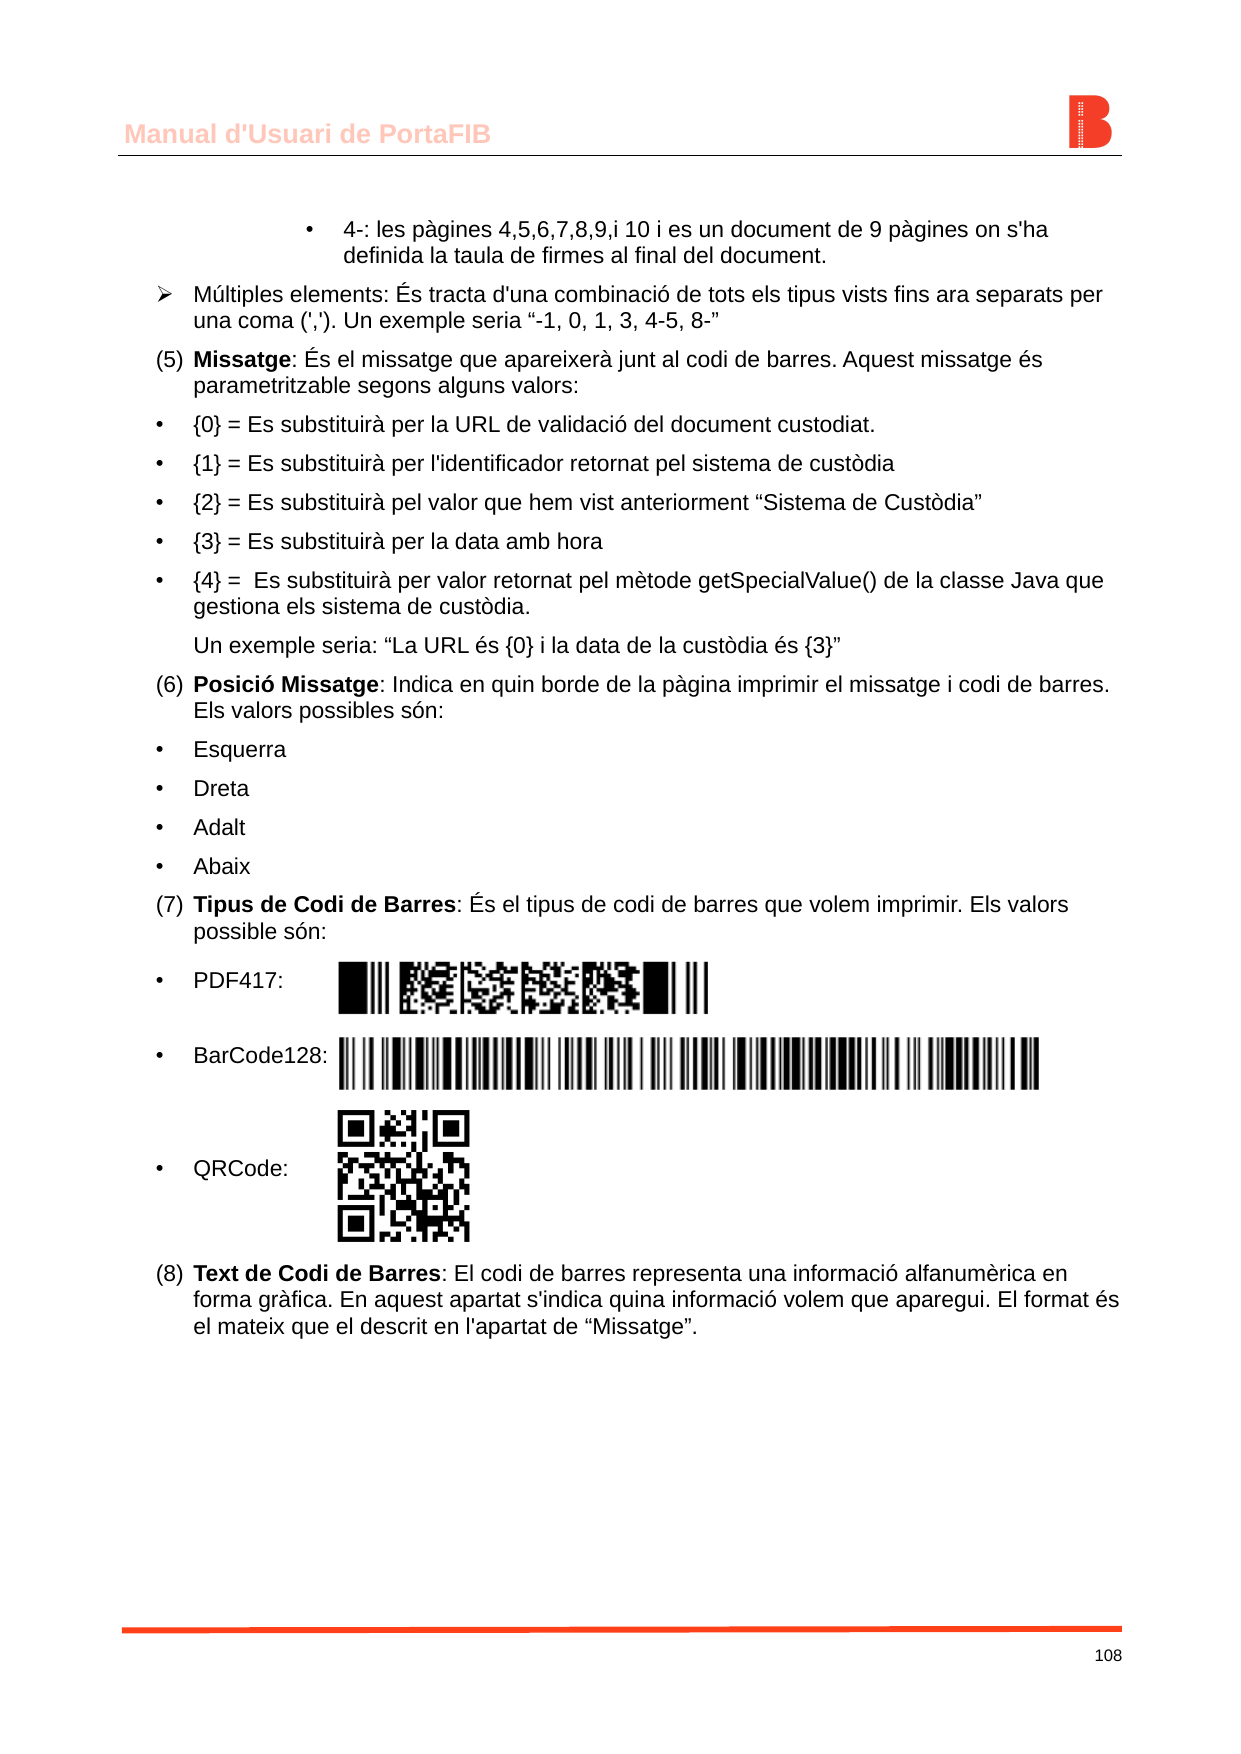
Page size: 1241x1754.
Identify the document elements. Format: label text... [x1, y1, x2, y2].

list {4} = Es substituirà per valor retornat pel mètode getSpecialValue() de la classe Java que gestiona els sistema de custòdia. [156, 567, 1122, 619]
list {2} = Es substituirà pel valor que hem vist anteriorment “Sistema de Custòdia” [156, 489, 1122, 515]
picture [334, 956, 715, 1020]
list {0} = Es substituirà per la URL de validació del document custodiat. [156, 411, 1122, 438]
picture [334, 1032, 1043, 1094]
list Missatge: És el missatge que apareixerà junt al codi de barres. Aquest missatge és parametritzable segons alguns valors: [156, 346, 1122, 399]
list [1043, 1032, 1122, 1094]
list PDF417: [156, 957, 334, 1020]
list {3} = Es substituirà per la data amb hora [156, 528, 1122, 554]
picture [333, 1106, 473, 1248]
list Tipus de Codi de Barres: És el tipus de codi de barres que volem imprimir. Els valors possible són: [156, 891, 1122, 944]
list BarCode128: [156, 1032, 334, 1094]
list [473, 1106, 1122, 1248]
list Esquerra [156, 736, 1122, 762]
list {1} = Es substituirà per l'identificador retornat pel sistema de custòdia [156, 450, 1122, 477]
list QRCode: [156, 1106, 333, 1248]
list [715, 957, 1122, 1020]
list Múltiples elements: És tracta d'una combinació de tots els tipus vists fins ara separats per una coma (','). Un exemple seria “-1, 0, 1, 3, 4-5, 8-” [156, 281, 1122, 334]
picture [1063, 94, 1117, 150]
list Un exemple seria: “La URL és {0} i la data de la custòdia és {3}” [156, 632, 1122, 658]
list 4-: les pàgines 4,5,6,7,8,9,i 10 i es un document de 9 pàgines on s'ha definida la taula de firmes al final del document. [306, 216, 1122, 268]
list Adalt [156, 814, 1122, 840]
list Abaix [156, 853, 1122, 879]
list Dreta [156, 775, 1122, 801]
list Posició Missatge: Indica en quin borde de la pàgina imprimir el missatge i codi de barres. Els valors possibles són: [156, 671, 1122, 723]
list Text de Codi de Barres: El codi de barres representa una informació alfanumèrica en forma gràfica. En aquest apartat s'indica quina informació volem que aparegui. El format és el mateix que el descrit en l'apartat de “Missatge”. [156, 1260, 1122, 1339]
